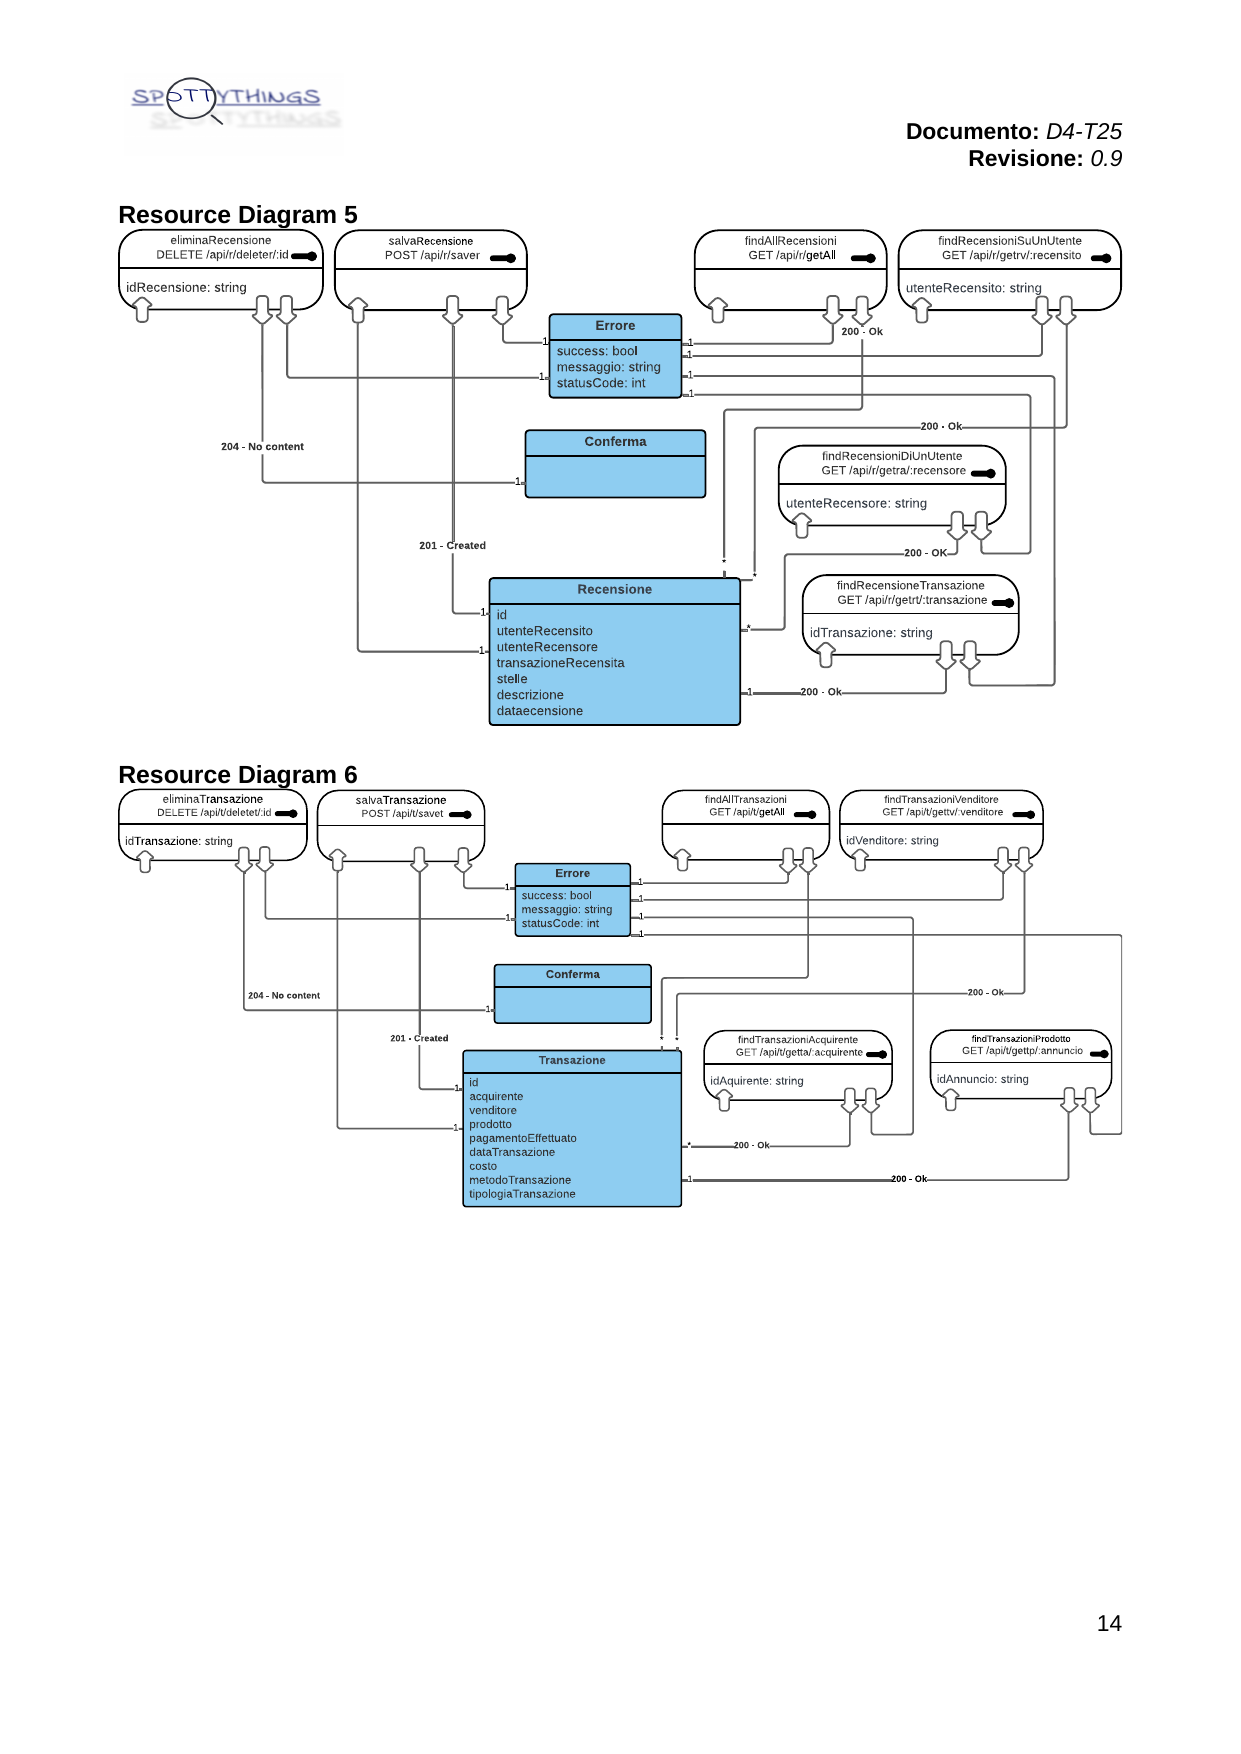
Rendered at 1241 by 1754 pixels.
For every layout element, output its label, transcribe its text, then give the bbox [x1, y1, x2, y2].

subtitle Resource Diagram 5 [118, 200, 1122, 228]
subtitle Resource Diagram 6 [118, 760, 1122, 788]
picture [123, 73, 345, 156]
